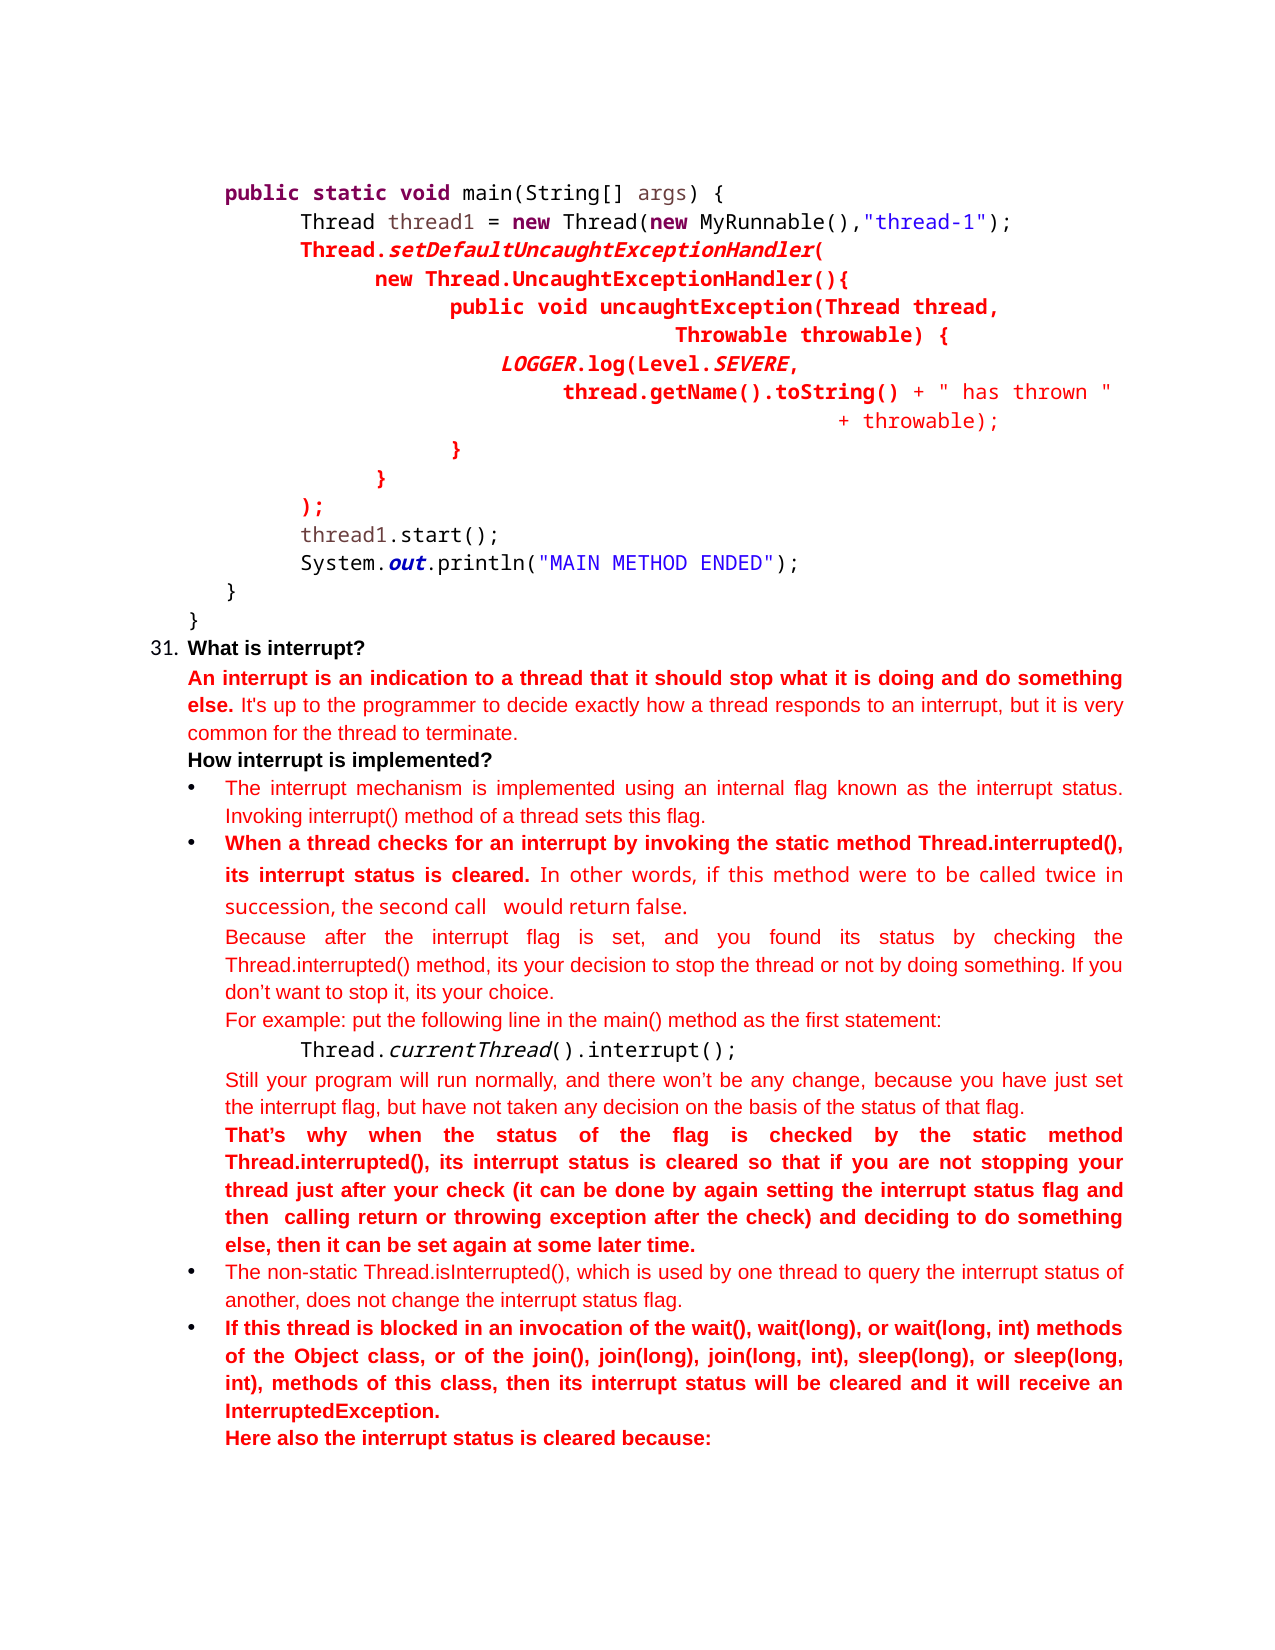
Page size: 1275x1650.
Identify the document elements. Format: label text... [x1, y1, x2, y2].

list thread.getName().toString() + " has thrown " [150, 377, 1125, 406]
list Thread.setDefaultUncaughtExceptionHandler( [150, 235, 1125, 264]
list Thread thread1 = new Thread(new MyRunnable(),"thread-1"); [150, 207, 1125, 235]
list Here also the interrupt status is cleared because: [187, 1426, 1125, 1450]
list ); [150, 491, 1125, 520]
list + throwable); [150, 406, 1125, 434]
list Still your program will run normally, and there won’t be any change, because you have just set the interrupt flag, but have not taken any decision on the basis of the status of that flag. [187, 1068, 1125, 1119]
list When a thread checks for an interrupt by invoking the static method Thread.interrupted(), its interrupt status is cleared. In other words, if this method were to be called twice in succession, the second call would return false. [187, 831, 1125, 921]
list new Thread.UncaughtExceptionHandler(){ [150, 264, 1125, 292]
list public static void main(String[] args) { [150, 178, 1125, 207]
list } [150, 577, 1125, 605]
list thread1.start(); [150, 520, 1125, 548]
list An interrupt is an indication to a thread that it should stop what it is doing and do something else. It's up to the programmer to decide exactly how a thread responds to an interrupt, but it is very common for the thread to terminate. [150, 666, 1125, 744]
list What is interrupt? [150, 633, 1125, 661]
list Because after the interrupt flag is set, and you found its status by checking the Thread.interrupted() method, its your decision to stop the thread or not by doing something. If you don’t want to stop it, its your choice. [187, 925, 1125, 1004]
list Thread.currentThread().interrupt(); [187, 1035, 1125, 1063]
list } [150, 463, 1125, 491]
list The interrupt mechanism is implemented using an internal flag known as the interrupt status. Invoking interrupt() method of a thread sets this flag. [187, 776, 1125, 828]
list System.out.println("MAIN METHOD ENDED"); [150, 548, 1125, 577]
list How interrupt is implemented? [150, 748, 1125, 772]
list Throwable throwable) { [150, 321, 1125, 349]
list } [150, 605, 1125, 633]
list If this thread is blocked in an invocation of the wait(), wait(long), or wait(long, int) methods of the Object class, or of the join(), join(long), join(long, int), sleep(long), or sleep(long, int), methods of this class, then its interrupt status will be cleared and it will receive an InterruptedException. [187, 1316, 1125, 1423]
list The non-static Thread.isInterrupted(), which is used by one thread to query the interrupt status of another, does not change the interrupt status flag. [187, 1260, 1125, 1312]
list } [150, 434, 1125, 463]
list LOGGER.log(Level.SEVERE, [150, 349, 1125, 377]
list For example: put the following line in the main() method as the first statement: [187, 1007, 1125, 1031]
list public void uncaughtException(Thread thread, [150, 292, 1125, 321]
list That’s why when the status of the flag is checked by the static method Thread.interrupted(), its interrupt status is cleared so that if you are not stopping your thread just after your check (it can be done by again setting the interrupt status flag and then calling return or throwing exception after the check) and deciding to do something else, then it can be set again at some later time. [187, 1123, 1125, 1257]
